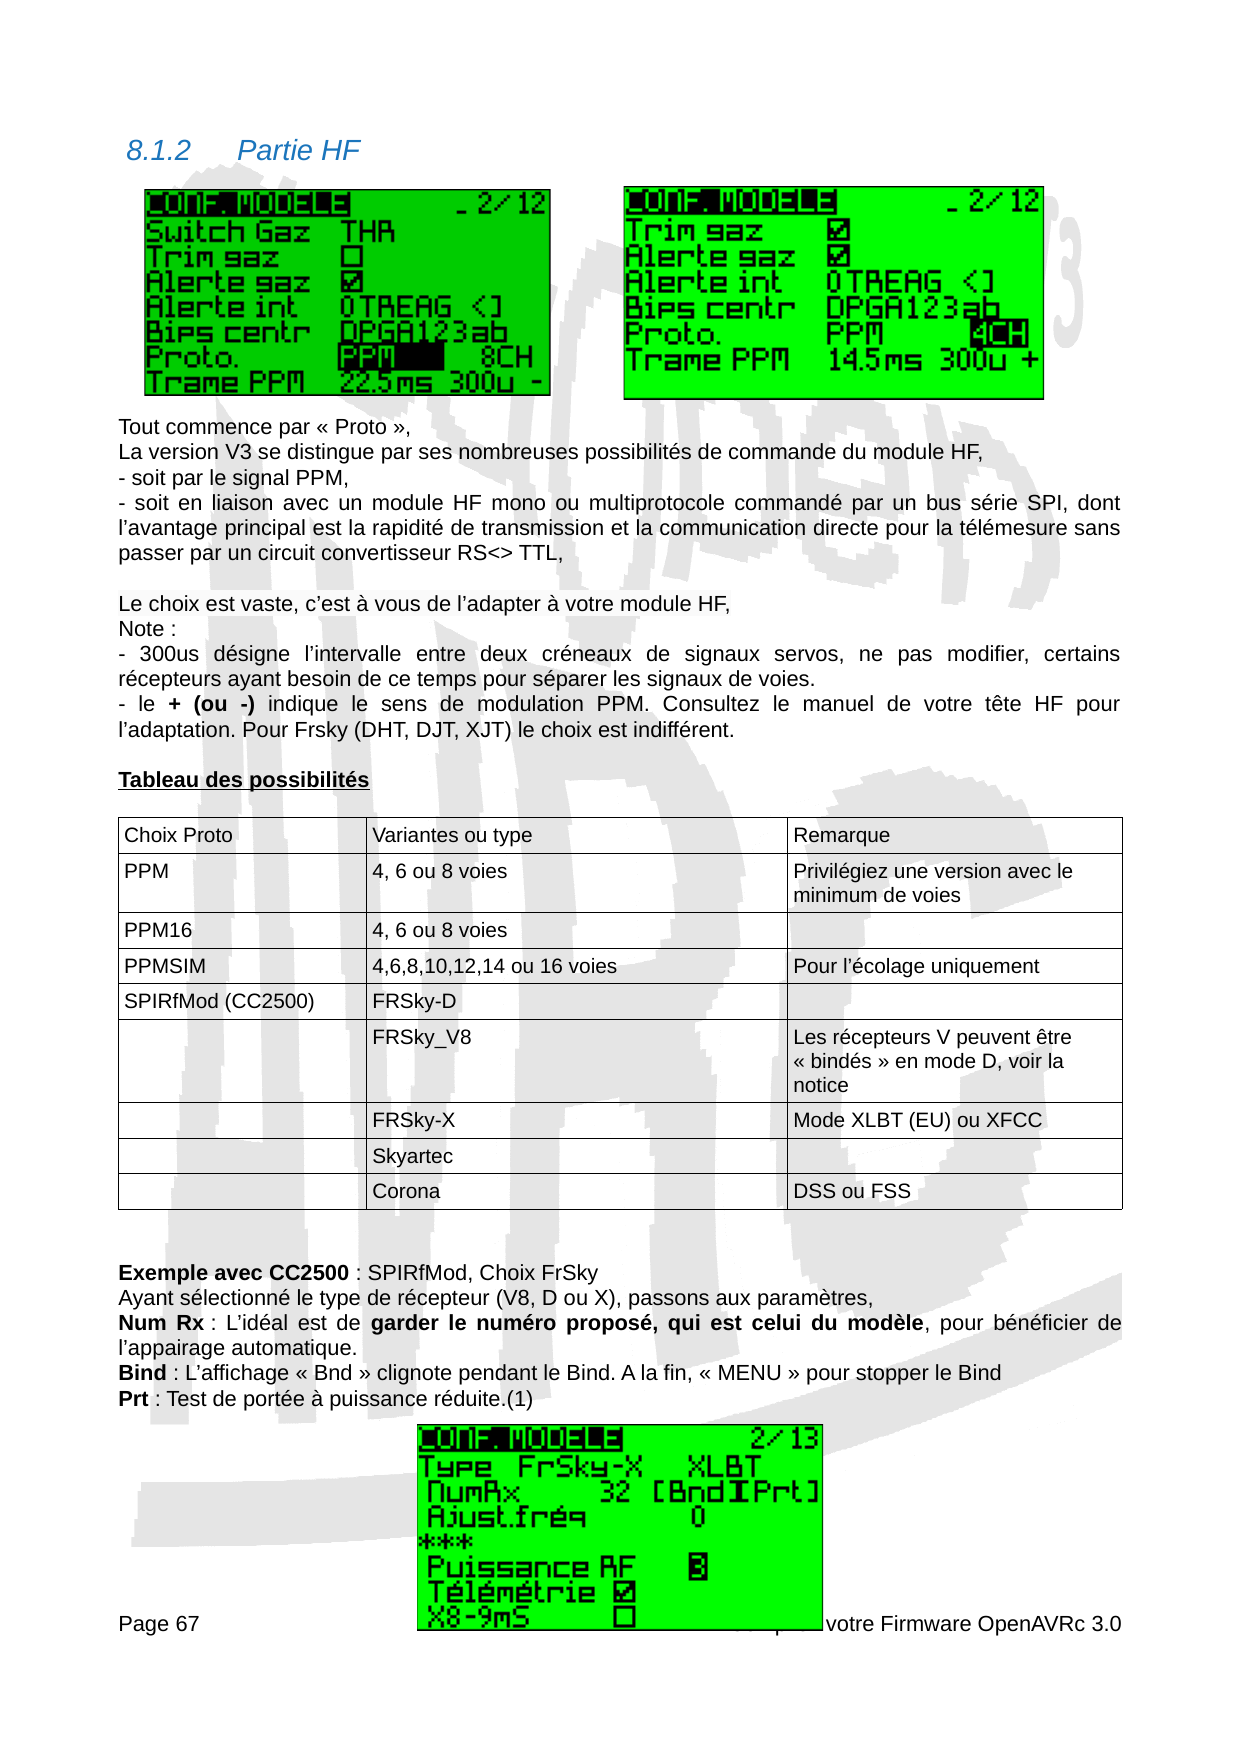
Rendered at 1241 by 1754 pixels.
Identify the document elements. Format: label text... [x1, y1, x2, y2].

table_cell SPIRfMod (CC2500) [119, 984, 366, 1019]
picture [623, 186, 1045, 400]
text Le choix est vaste, c’est à vous de l’adapter à votre module HF, [118, 590, 1122, 616]
table_cell [788, 913, 1122, 948]
table_header Remarque [788, 818, 1122, 853]
text Exemple avec CC2500 : SPIRfMod, Choix FrSky [118, 1259, 1122, 1284]
table_cell PPMSIM [119, 949, 366, 983]
text La version V3 se distingue par ses nombreuses possibilités de commande du module HF, [118, 439, 1122, 464]
table_header Choix Proto [119, 818, 366, 853]
table_cell [119, 1020, 366, 1102]
table_cell PPM16 [119, 913, 366, 948]
text Note : [118, 616, 1122, 641]
table_cell [119, 1103, 366, 1138]
text - le + (ou -) indique le sens de modulation PPM. Consultez le manuel de votre tête HF pour l’adaptation. Pour Frsky (DHT, DJT, XJT) le choix est indifférent. [118, 691, 1122, 742]
table_cell PPM [119, 854, 366, 912]
table_cell Les récepteurs V peuvent être « bindés » en mode D, voir la notice [788, 1020, 1122, 1102]
subtitle Partie HF [118, 133, 1122, 166]
table_cell FRSky-D [367, 984, 787, 1019]
table_cell [119, 1174, 366, 1209]
text Num Rx : L’idéal est de garder le numéro proposé, qui est celui du modèle, pour bénéficier de l’appairage automatique. [118, 1310, 1122, 1360]
table_cell FRSky-X [367, 1103, 787, 1138]
table_header Variantes ou type [367, 818, 787, 853]
table_cell Privilégiez une version avec le minimum de voies [788, 854, 1122, 912]
table_cell Mode XLBT (EU) ou XFCC [788, 1103, 1122, 1138]
text - 300us désigne l’intervalle entre deux créneaux de signaux servos, ne pas modifier, certains récepteurs ayant besoin de ce temps pour séparer les signaux de voies. [118, 641, 1122, 691]
table_cell DSS ou FSS [788, 1174, 1122, 1209]
picture [417, 1424, 824, 1631]
table_cell Corona [367, 1174, 787, 1209]
table_cell 4,6,8,10,12,14 ou 16 voies [367, 949, 787, 983]
text - soit par le signal PPM, [118, 464, 1122, 489]
table_cell [788, 1139, 1122, 1173]
table_cell FRSky_V8 [367, 1020, 787, 1102]
text Tout commence par « Proto », [118, 414, 1122, 439]
text Prt : Test de portée à puissance réduite.(1) [118, 1385, 1122, 1411]
table_cell [788, 984, 1122, 1019]
text - soit en liaison avec un module HF mono ou multiprotocole commandé par un bus série SPI, dont l’avantage principal est la rapidité de transmission et la communication directe pour la télémesure sans passer par un circuit convertisseur RS<> TTL, [118, 489, 1122, 565]
table_cell Pour l’écolage uniquement [788, 949, 1122, 983]
text Bind : L’affichage « Bnd » clignote pendant le Bind. A la fin, « MENU » pour stopper le Bind [118, 1360, 1122, 1385]
text Tableau des possibilités [118, 767, 1122, 792]
table_cell 4, 6 ou 8 voies [367, 913, 787, 948]
table_cell Skyartec [367, 1139, 787, 1173]
text Ayant sélectionné le type de récepteur (V8, D ou X), passons aux paramètres, [118, 1284, 1122, 1310]
picture [144, 189, 551, 396]
table_cell 4, 6 ou 8 voies [367, 854, 787, 912]
table_cell [119, 1139, 366, 1173]
